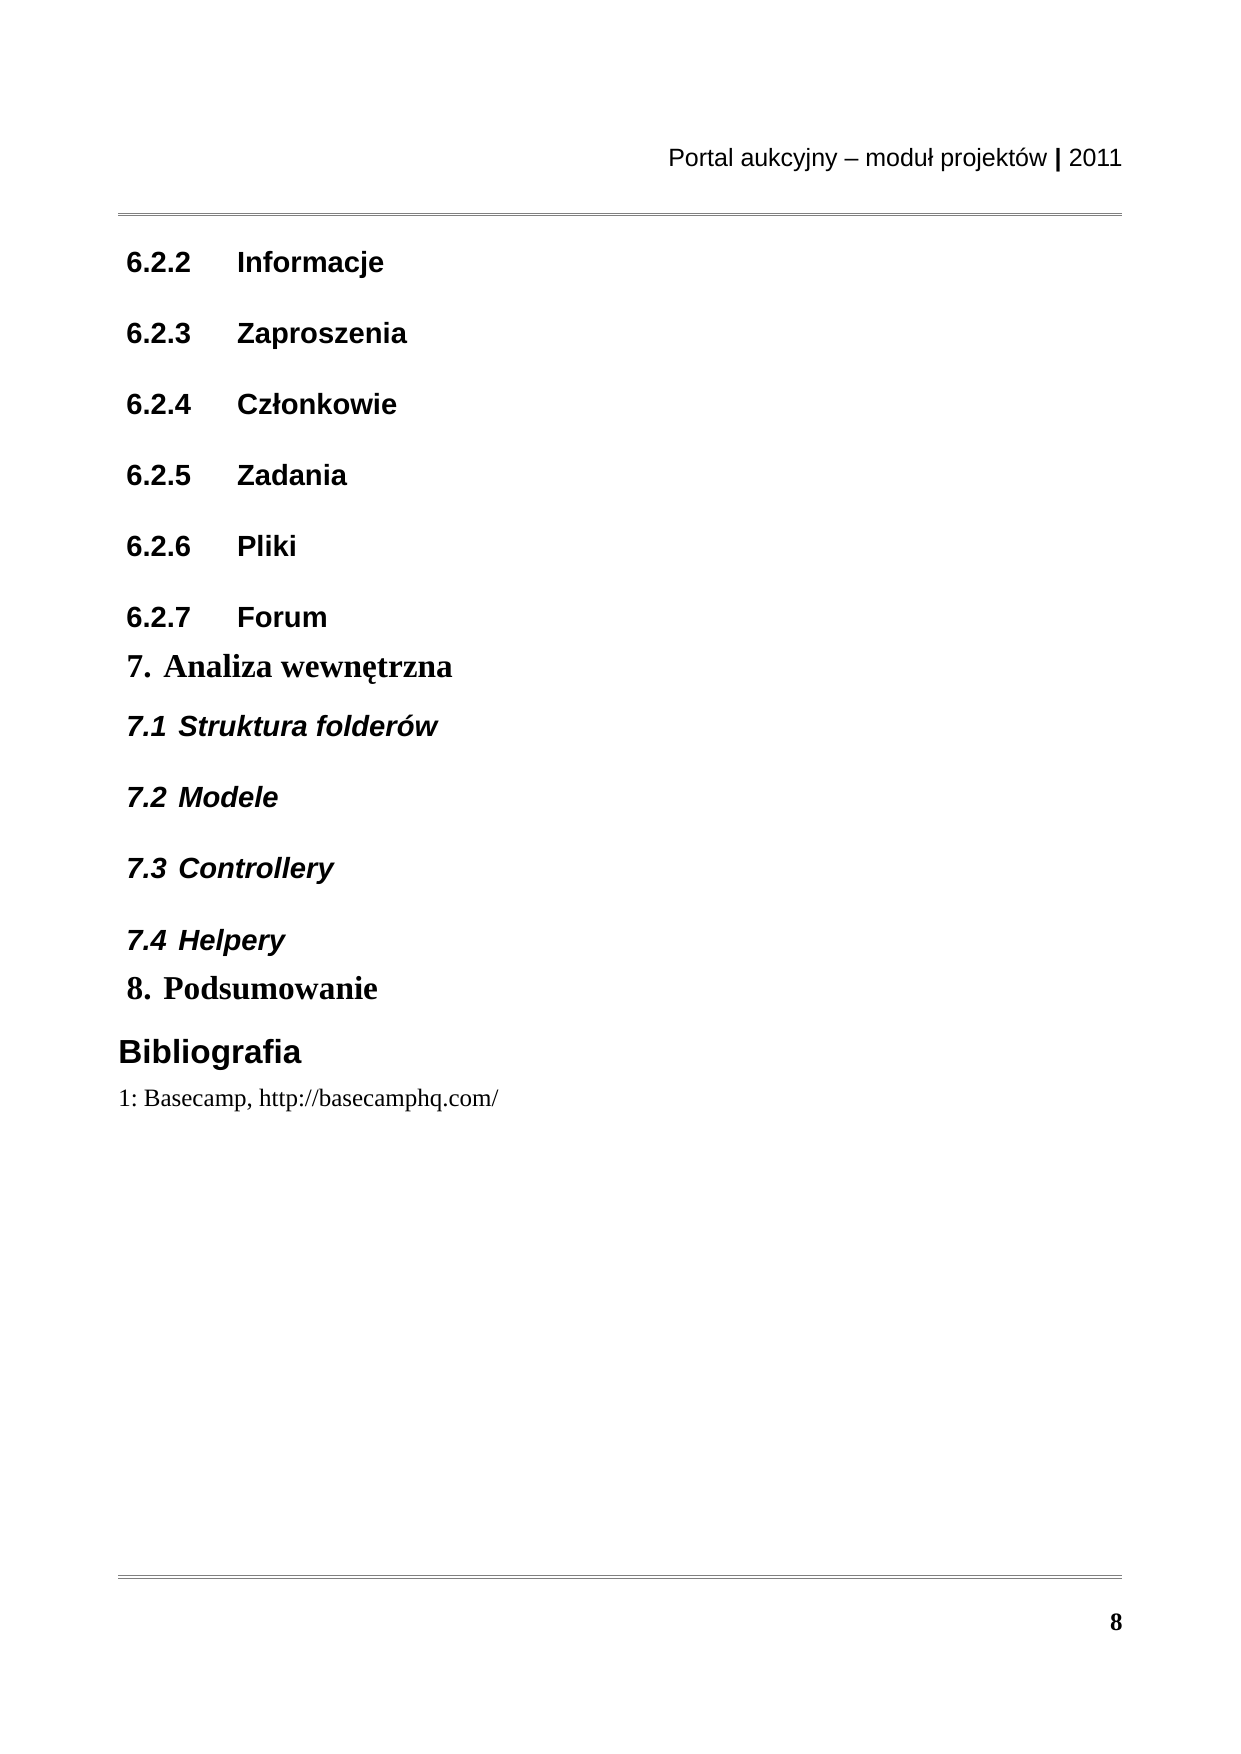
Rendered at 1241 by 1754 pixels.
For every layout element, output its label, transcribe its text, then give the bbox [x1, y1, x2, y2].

subtitle Podsumowanie [118, 969, 1122, 1007]
subtitle Analiza wewnętrzna [118, 646, 1122, 684]
text 1: Basecamp, http://basecamphq.com/ [118, 1083, 1122, 1112]
subtitle Controllery [118, 852, 1122, 885]
subtitle Modele [118, 781, 1122, 814]
subtitle Helpery [118, 923, 1122, 956]
subtitle Informacje [118, 245, 1122, 278]
subtitle Bibliografia [118, 1032, 1122, 1070]
subtitle Forum [118, 600, 1122, 634]
subtitle Struktura folderów [118, 709, 1122, 743]
subtitle Zadania [118, 458, 1122, 492]
subtitle Pliki [118, 529, 1122, 563]
subtitle Zaproszenia [118, 316, 1122, 349]
subtitle Członkowie [118, 387, 1122, 421]
